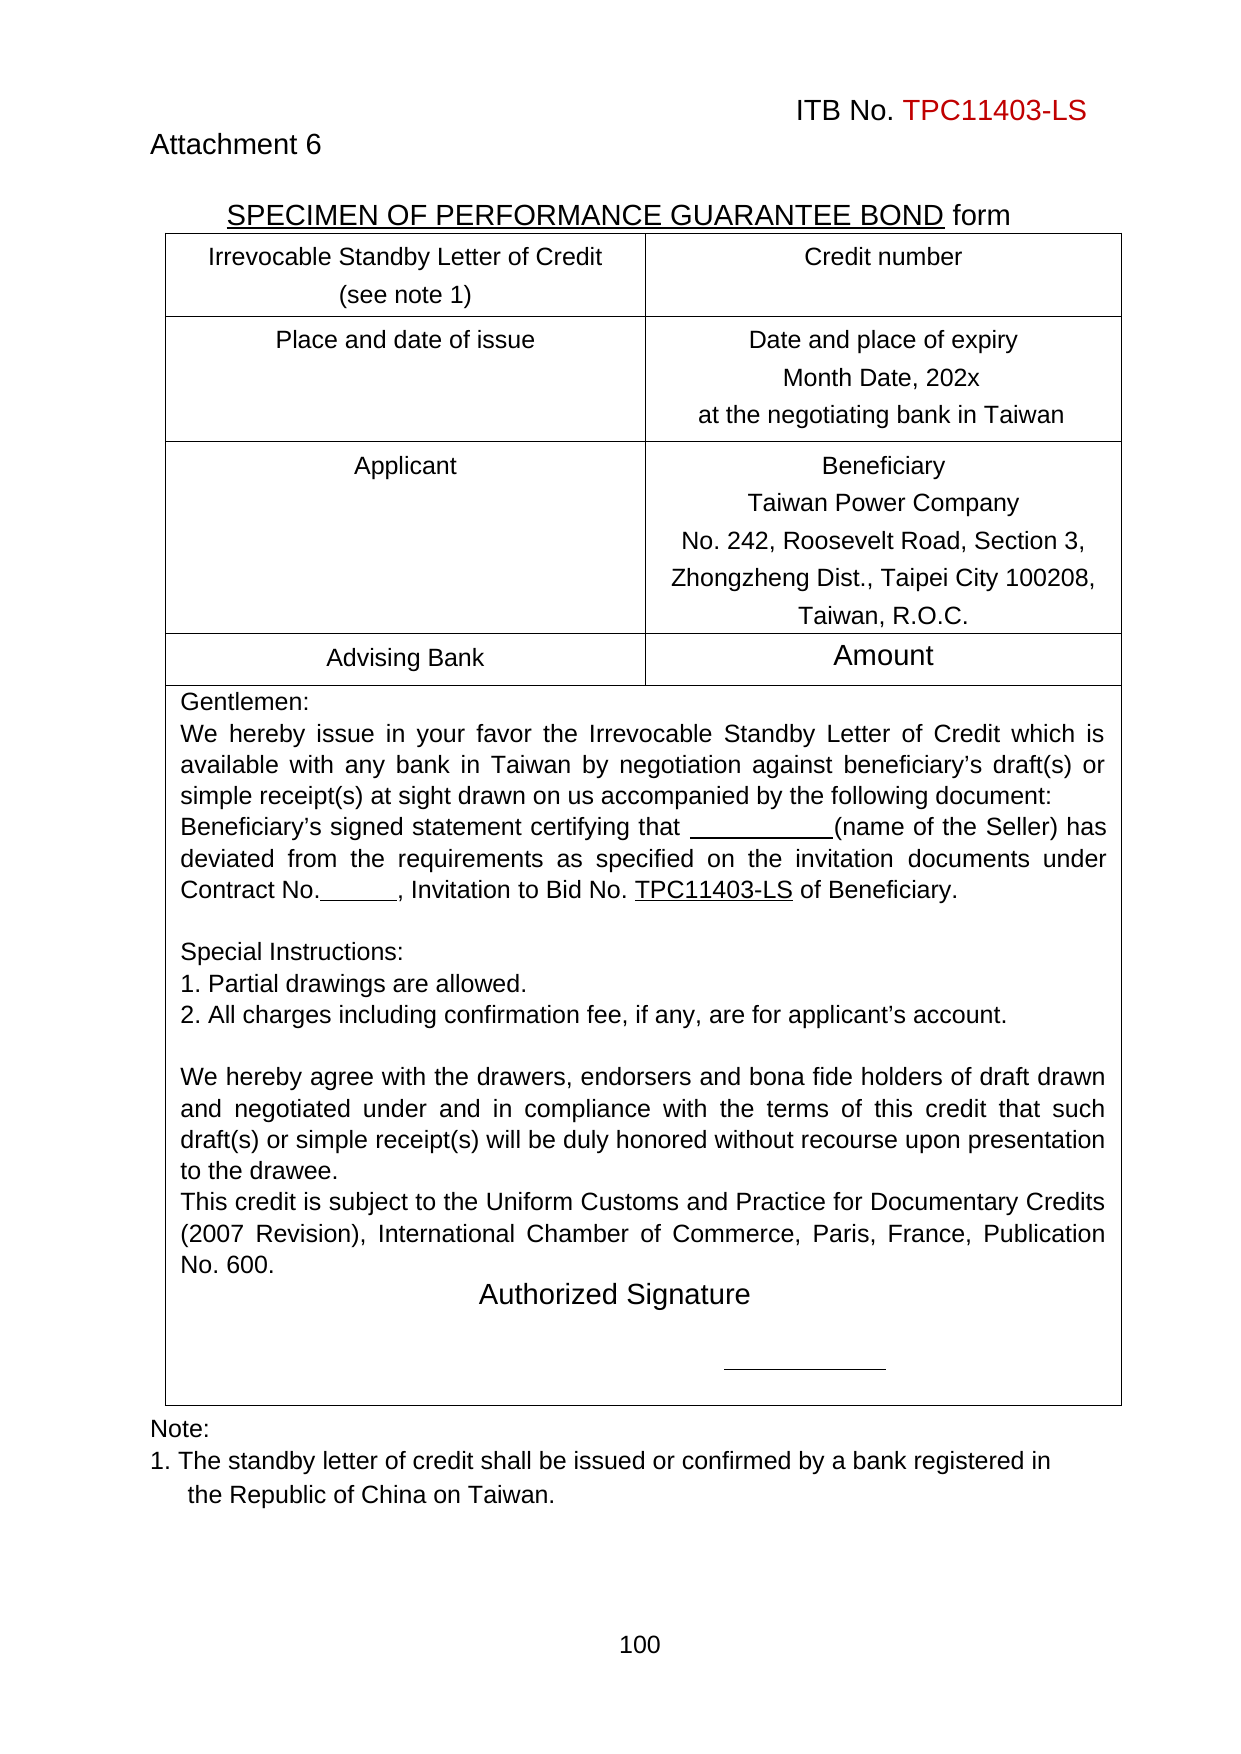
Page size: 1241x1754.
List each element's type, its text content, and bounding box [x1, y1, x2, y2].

table_cell Applicant [166, 442, 645, 633]
title SPECIMEN OF PERFORMANCE GUARANTEE BOND form [150, 197, 1087, 232]
table_cell Date and place of expiry Month Date, 202x at the negotiating bank in Taiwan [646, 317, 1121, 441]
table_cell Beneficiary Taiwan Power Company No. 242, Roosevelt Road, Section 3, Zhongzheng Dist., Taipei City 100208, Taiwan, R.O.C. [646, 442, 1121, 633]
table_header Credit number [646, 234, 1121, 316]
table_cell Amount [646, 634, 1121, 685]
title Attachment 6 [150, 126, 1087, 162]
table_cell Gentlemen: We hereby issue in your favor the Irrevocable Standby Letter of Credit which is available with any bank in Taiwan by negotiation against beneficiary’s draft(s) or simple receipt(s) at sight drawn on us accompanied by the following document: Beneficiary’s signed statement certifying that (name of the Seller) has deviated from the requirements as specified on the invitation documents under Contract No. , Invitation to Bid No. TPC11403-LS of Beneficiary. Special Instructions: 1. Partial drawings are allowed. 2. All charges including confirmation fee, if any, are for applicant’s account. We hereby agree with the drawers, endorsers and bona fide holders of draft drawn and negotiated under and in compliance with the terms of this credit that such draft(s) or simple receipt(s) will be duly honored without recourse upon presentation to the drawee. This credit is subject to the Uniform Customs and Practice for Documentary Credits (2007 Revision), International Chamber of Commerce, Paris, France, Publication No. 600. Authorized Signature [166, 686, 1121, 1404]
table_cell Place and date of issue [166, 317, 645, 441]
table_header Irrevocable Standby Letter of Credit (see note 1) [166, 234, 645, 316]
text 1. The standby letter of credit shall be issued or confirmed by a bank registered in the Republic of China on Taiwan. [150, 1443, 1087, 1510]
text Note: [150, 1406, 1087, 1443]
table_cell Advising Bank [166, 634, 645, 685]
